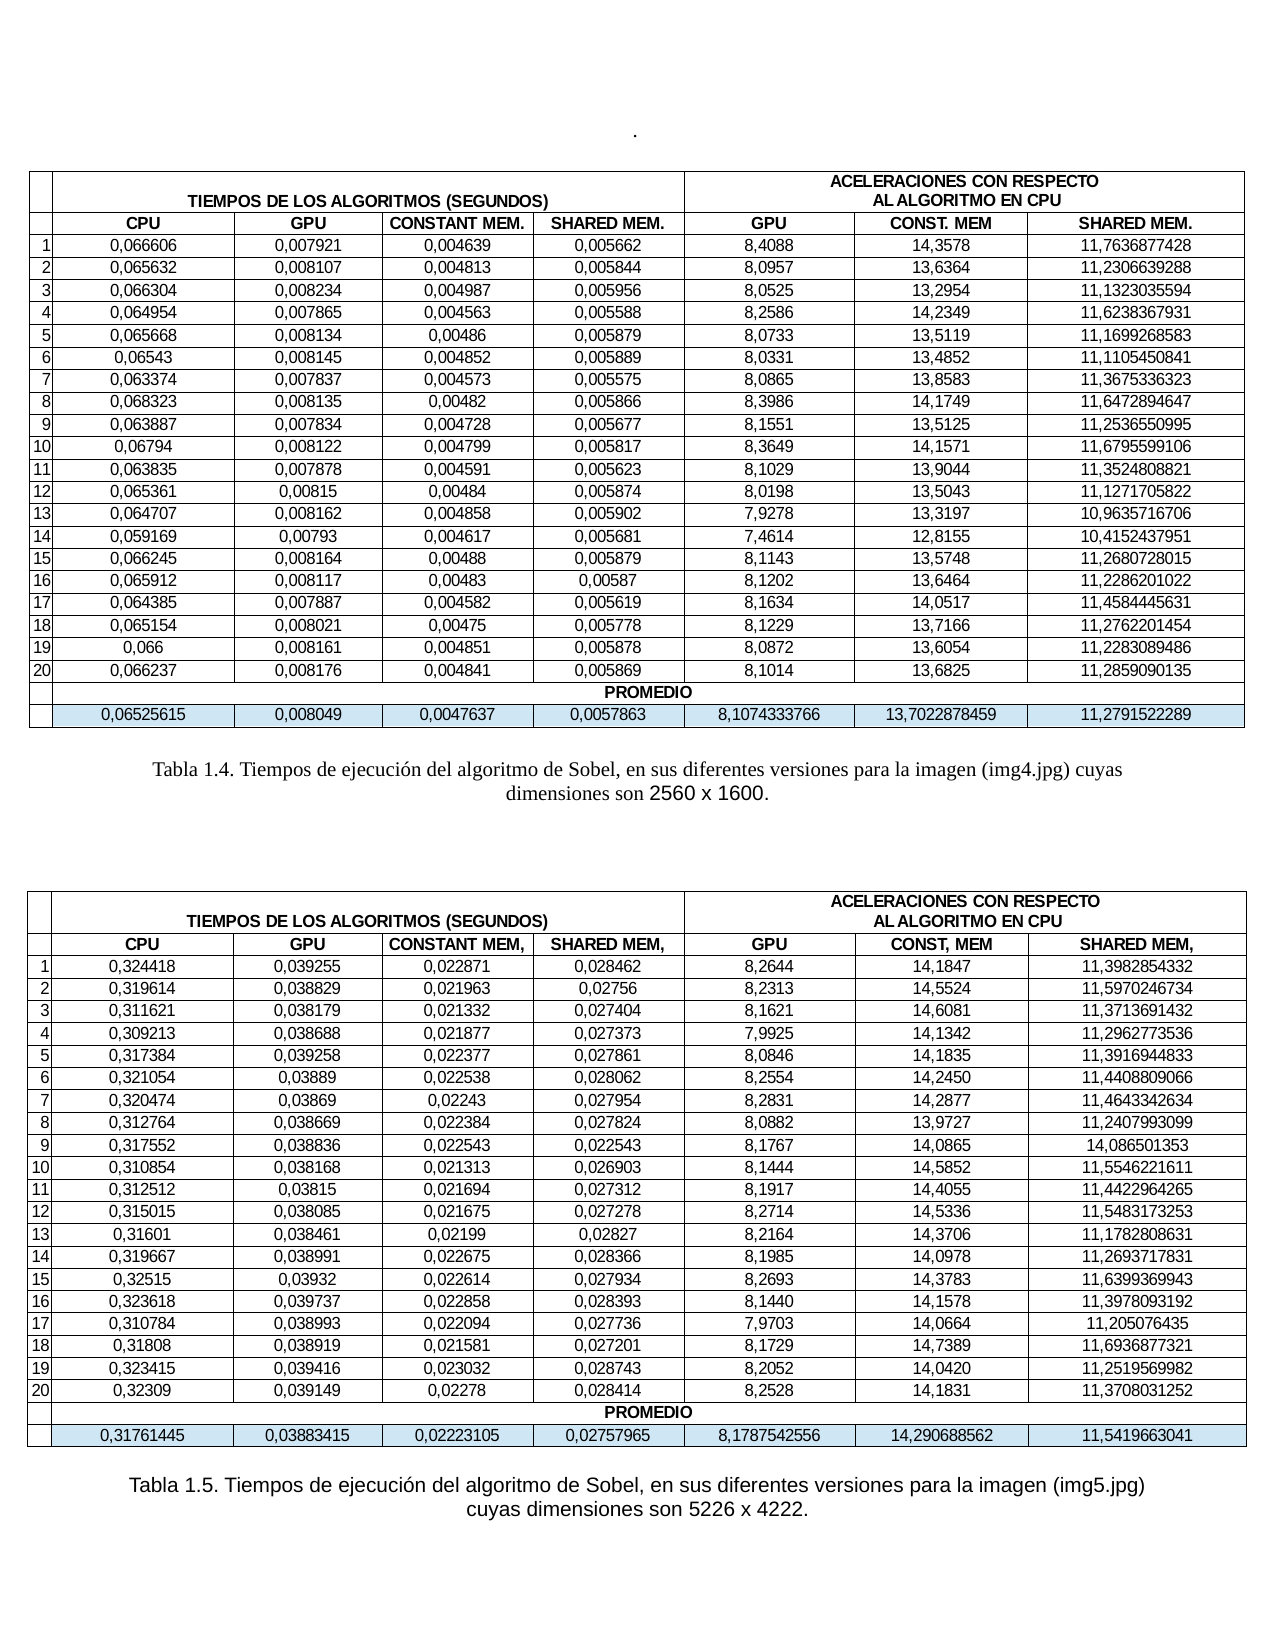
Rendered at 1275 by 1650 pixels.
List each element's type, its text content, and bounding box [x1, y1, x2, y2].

text Tabla 1.5. Tiempos de ejecución del algoritmo de Sobel, en sus diferentes versiones para la imagen (img5.jpg) cuyas dimensiones son 5226 x 4222. [118, 1473, 1157, 1521]
text Tabla 1.4. Tiempos de ejecución del algoritmo de Sobel, en sus diferentes versiones para la imagen (img4.jpg) cuyas dimensiones son 2560 x 1600. [118, 757, 1157, 805]
text . [118, 118, 1157, 142]
